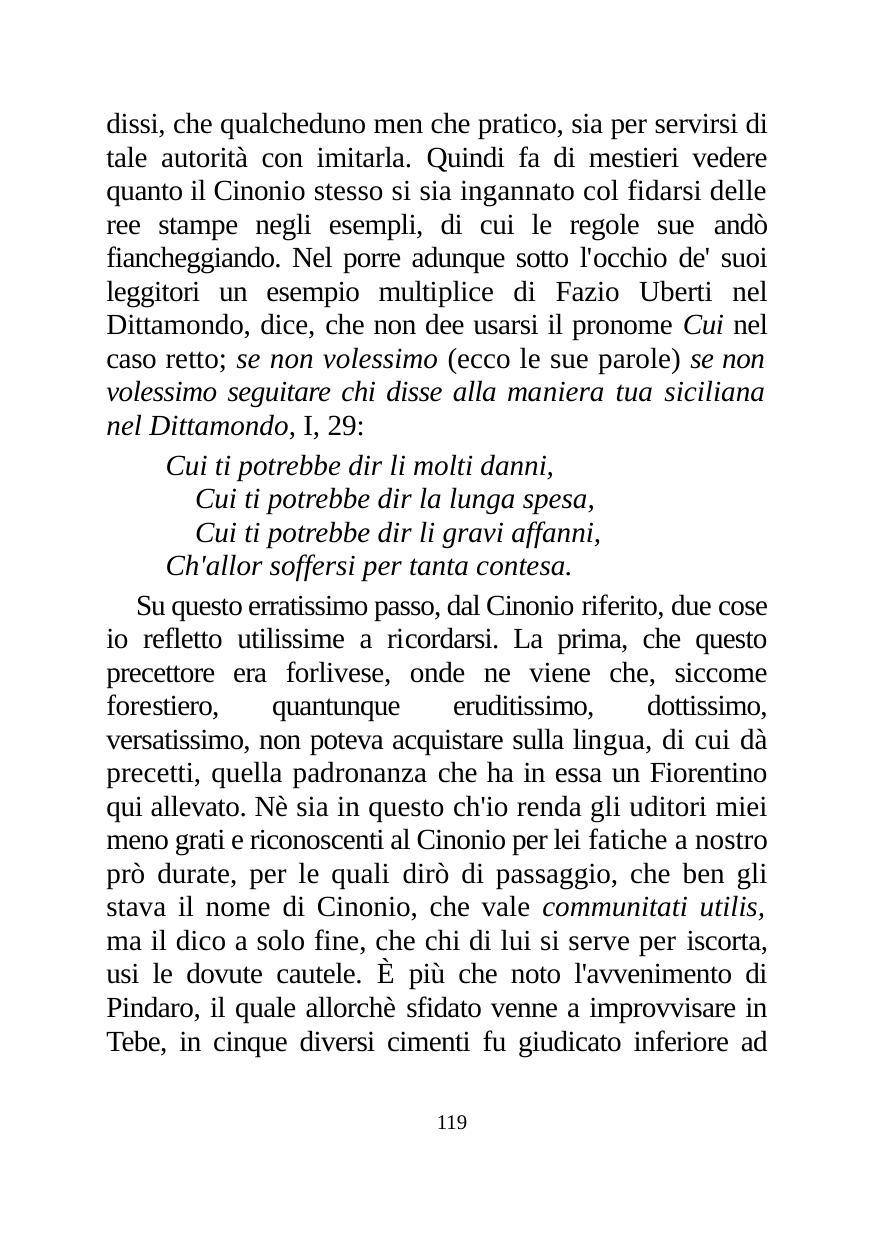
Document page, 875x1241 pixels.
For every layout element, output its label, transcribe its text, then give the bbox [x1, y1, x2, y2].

text dissi, che qualcheduno men che pratico, sia per servirsi di tale autorità con imitarla. Quindi fa di mestieri vedere quanto il Cinonio stesso si sia ingannato col fidarsi delle ree stampe negli esempli, di cui le regole sue andò fiancheggiando. Nel porre adunque sotto l'occhio de' suoi leggitori un esempio multiplice di Fazio Uberti nel Dittamondo, dice, che non dee usarsi il pronome Cui nel caso retto; se non volessimo (ecco le sue parole) se non volessimo seguitare chi disse alla maniera tua siciliana nel Dittamondo, I, 29: [106, 106, 768, 442]
text Ch'allor soffersi per tanta contesa. [165, 548, 768, 582]
text Su questo erratissimo passo, dal Cinonio riferito, due cose io refletto utilissime a ricordarsi. La prima, che questo precettore era forlivese, onde ne viene che, siccome forestiero, quantunque eruditissimo, dottissimo, versatissimo, non poteva acquistare sulla lingua, di cui dà precetti, quella padronanza che ha in essa un Fiorentino qui allevato. Nè sia in questo ch'io renda gli uditori miei meno grati e riconoscenti al Cinonio per lei fatiche a nostro prò durate, per le quali dirò di passaggio, che ben gli stava il nome di Cinonio, che vale communitati utilis, ma il dico a solo fine, che chi di lui si serve per iscorta, usi le dovute cautele. È più che noto l'avvenimento di Pindaro, il quale allorchè sfidato venne a improvvisare in Tebe, in cinque diversi cimenti fu giudicato inferiore ad [106, 588, 768, 1057]
text Cui ti potrebbe dir li molti danni, Cui ti potrebbe dir la lunga spesa, Cui ti potrebbe dir li gravi affanni, [165, 448, 768, 548]
